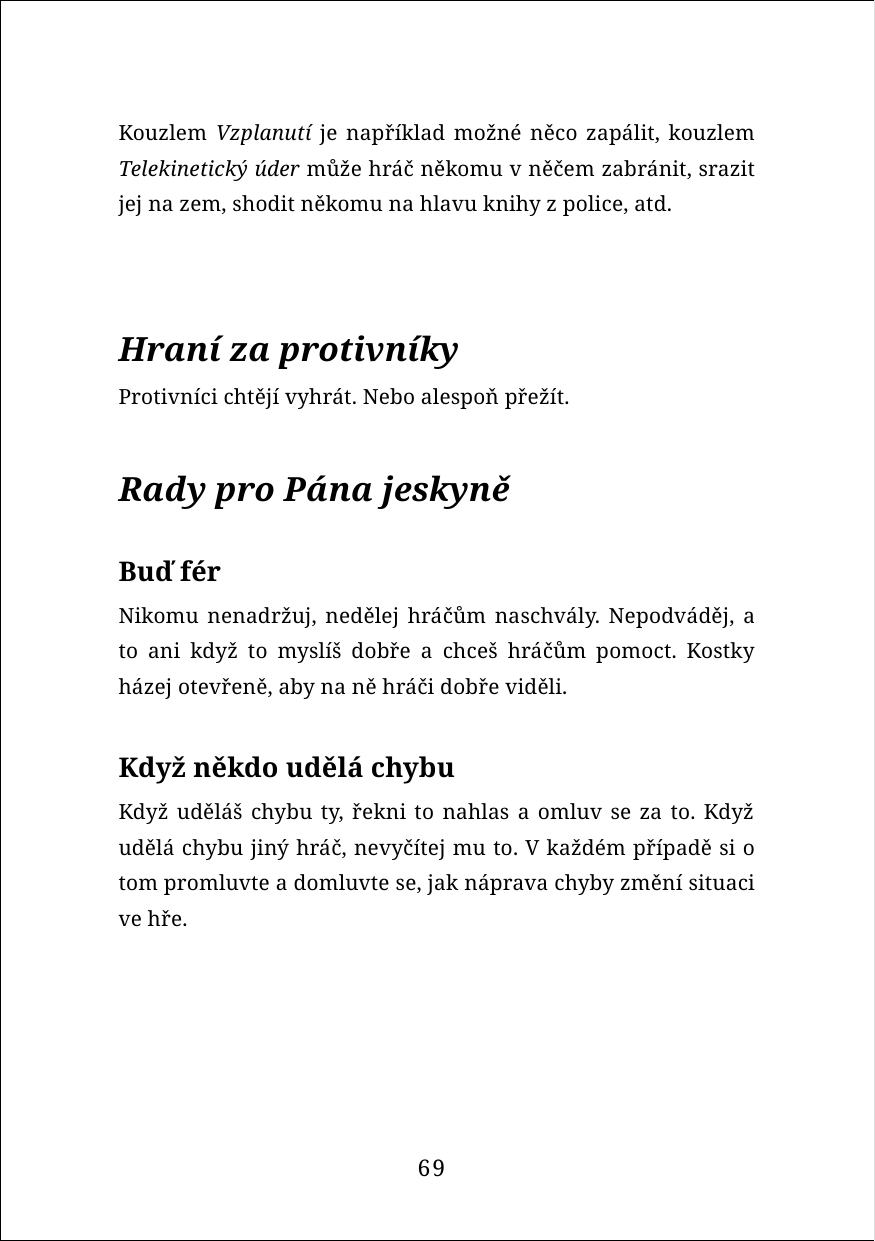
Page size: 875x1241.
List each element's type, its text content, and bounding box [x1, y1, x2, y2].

text Když uděláš chybu ty, řekni to nahlas a omluv se za to. Když udělá chybu jiný hráč, nevyčítej mu to. V každém případě si o tom promluvte a domluvte se, jak náprava chyby změní situaci ve hře. [118, 797, 756, 932]
subtitle Rady pro Pána jeskyně [118, 465, 756, 511]
text Nikomu nenadržuj, nedělej hráčům naschvály. Nepodváděj, a to ani když to myslíš dobře a chceš hráčům pomoct. Kostky házej otevřeně, aby na ně hráči dobře viděli. [118, 601, 756, 700]
subtitle Buď fér [118, 552, 756, 589]
text Kouzlem Vzplanutí je například možné něco zapálit, kouzlem Telekinetický úder může hráč někomu v něčem zabránit, srazit jej na zem, shodit někomu na hlavu knihy z police, atd. [118, 118, 756, 218]
subtitle Když někdo udělá chybu [118, 749, 756, 786]
subtitle Hraní za protivníky [118, 325, 756, 371]
text Protivníci chtějí vyhrát. Nebo alespoň přežít. [118, 382, 756, 411]
